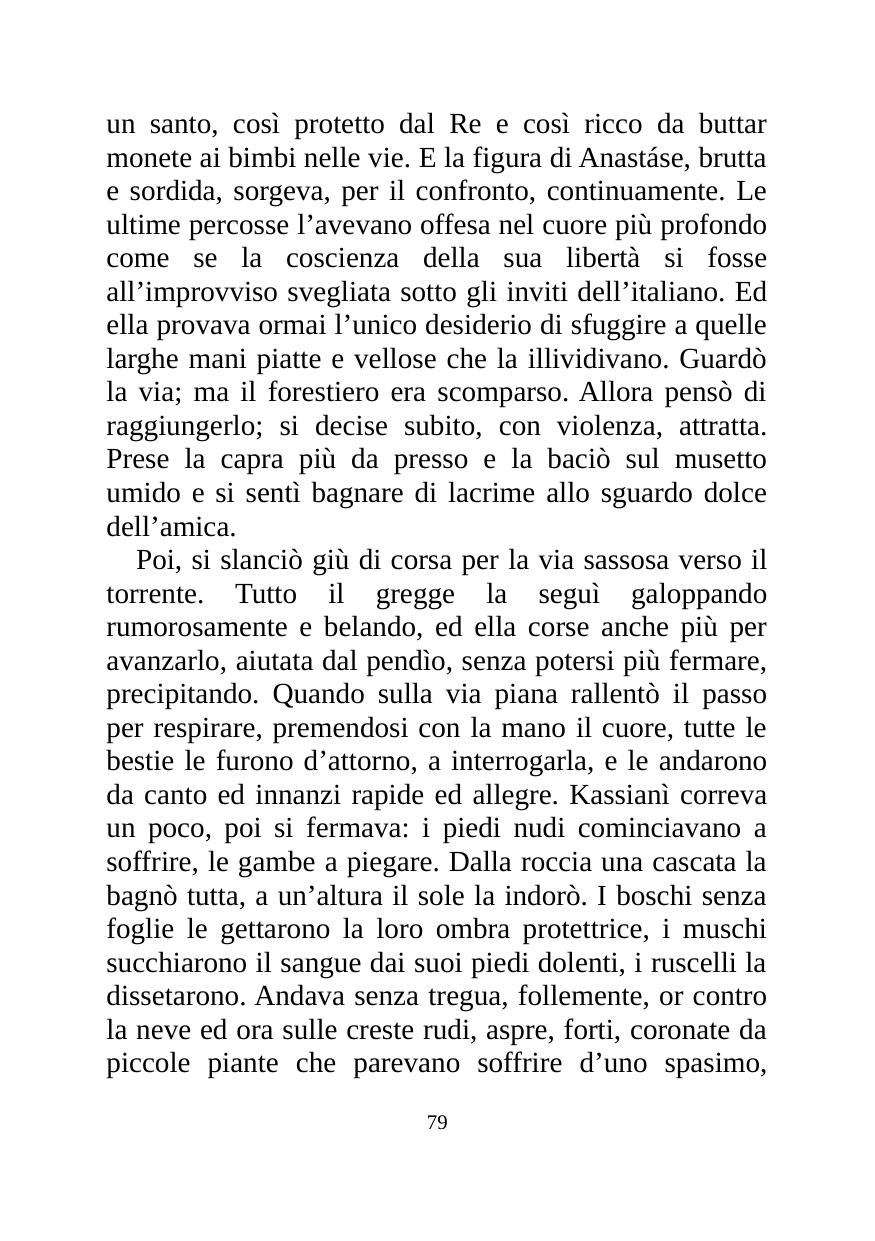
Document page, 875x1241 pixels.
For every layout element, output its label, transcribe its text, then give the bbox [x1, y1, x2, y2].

text Poi, si slanciò giù di corsa per la via sassosa verso il torrente. Tutto il gregge la seguì galoppando rumorosamente e belando, ed ella corse anche più per avanzarlo, aiutata dal pendìo, senza potersi più fermare, precipitando. Quando sulla via piana rallentò il passo per respirare, premendosi con la mano il cuore, tutte le bestie le furono d’attorno, a interrogarla, e le andarono da canto ed innanzi rapide ed allegre. Kassianì correva un poco, poi si fermava: i piedi nudi cominciavano a soffrire, le gambe a piegare. Dalla roccia una cascata la bagnò tutta, a un’altura il sole la indorò. I boschi senza foglie le gettarono la loro ombra protettrice, i muschi succhiarono il sangue dai suoi piedi dolenti, i ruscelli la dissetarono. Andava senza tregua, follemente, or contro la neve ed ora sulle creste rudi, aspre, forti, coronate da piccole piante che parevano soffrire d’uno spasimo, [106, 542, 768, 1079]
text un santo, così protetto dal Re e così ricco da buttar monete ai bimbi nelle vie. E la figura di Anastáse, brutta e sordida, sorgeva, per il confronto, continuamente. Le ultime percosse l’avevano offesa nel cuore più profondo come se la coscienza della sua libertà si fosse all’improvviso svegliata sotto gli inviti dell’italiano. Ed ella provava ormai l’unico desiderio di sfuggire a quelle larghe mani piatte e vellose che la illividivano. Guardò la via; ma il forestiero era scomparso. Allora pensò di raggiungerlo; si decise subito, con violenza, attratta. Prese la capra più da presso e la baciò sul musetto umido e si sentì bagnare di lacrime allo sguardo dolce dell’amica. [106, 106, 768, 542]
